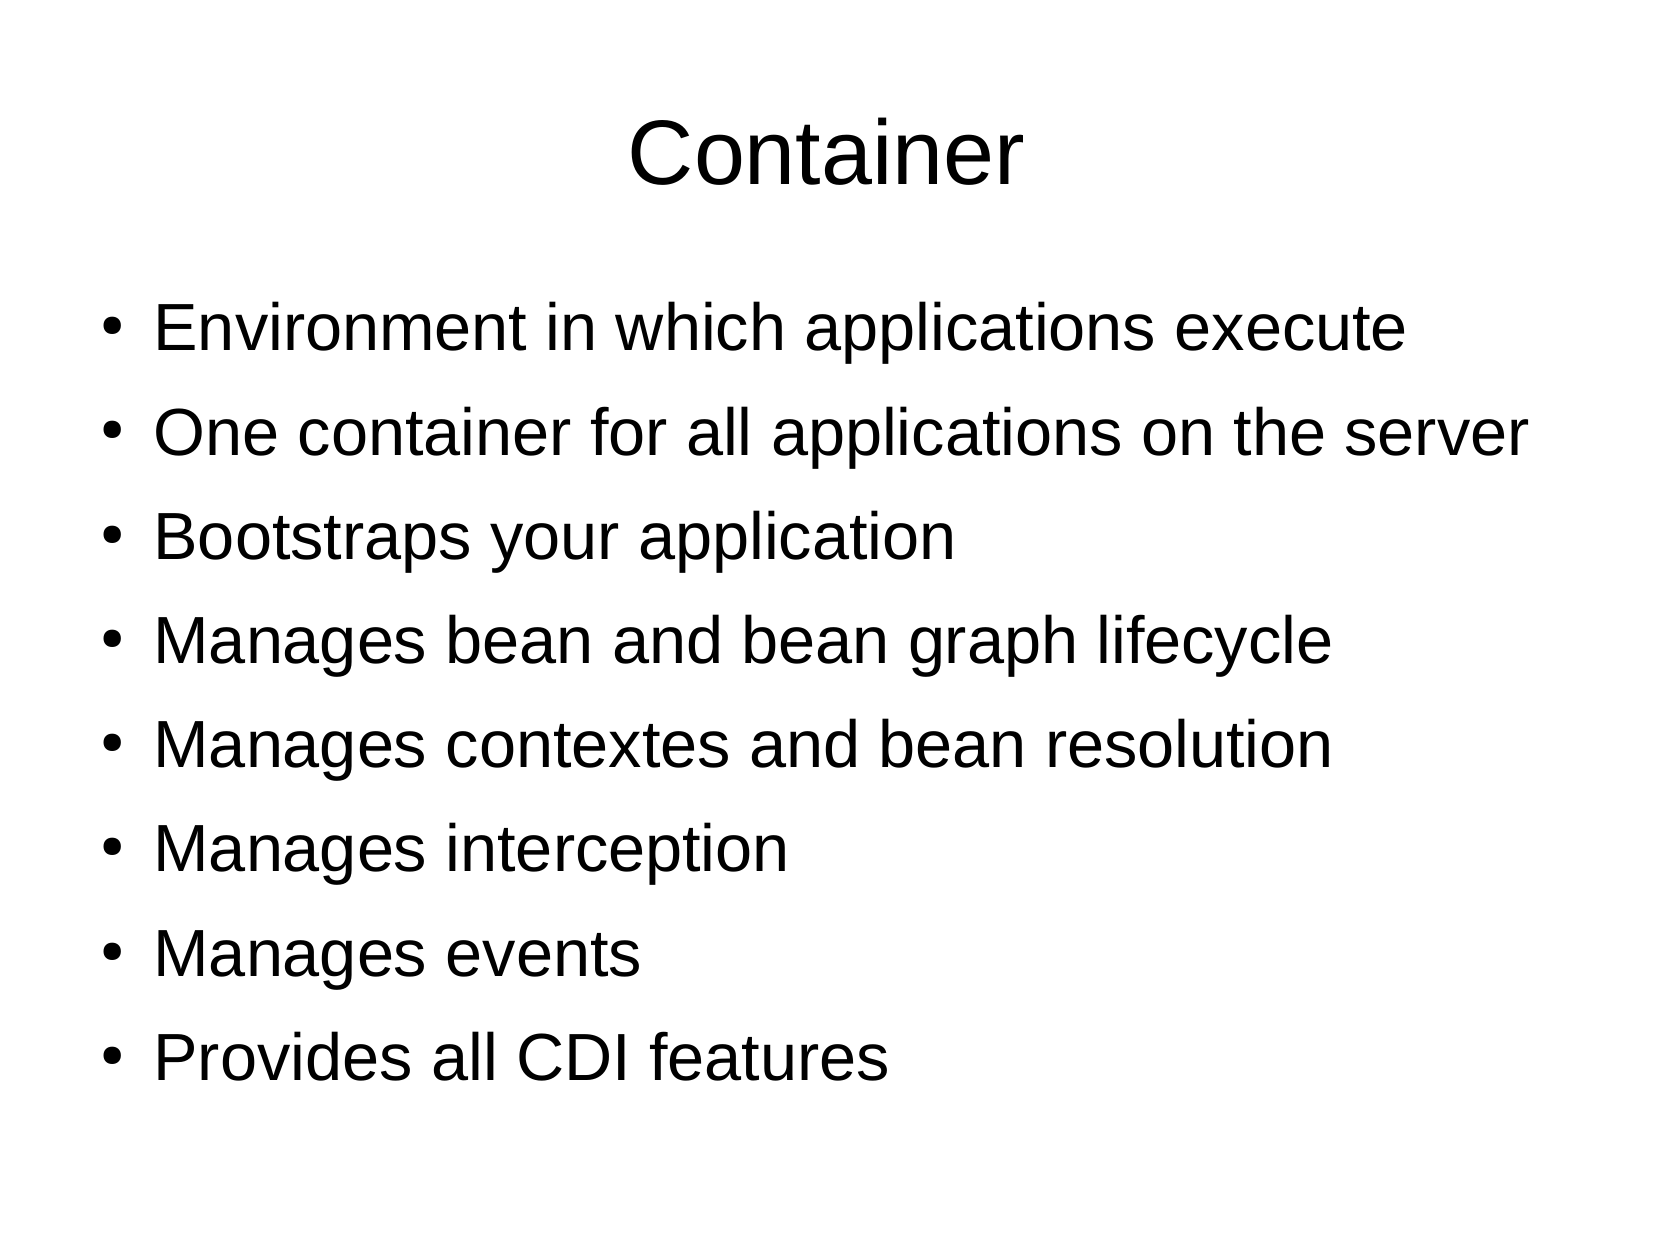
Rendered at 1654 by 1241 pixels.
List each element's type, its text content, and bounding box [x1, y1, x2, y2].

list Environment in which applications execute One container for all applications on the server Bootstraps your application Manages bean and bean graph lifecycle Manages contextes and bean resolution Manages interception Manages events Provides all CDI features [82, 290, 1571, 1109]
title Container [82, 49, 1571, 257]
